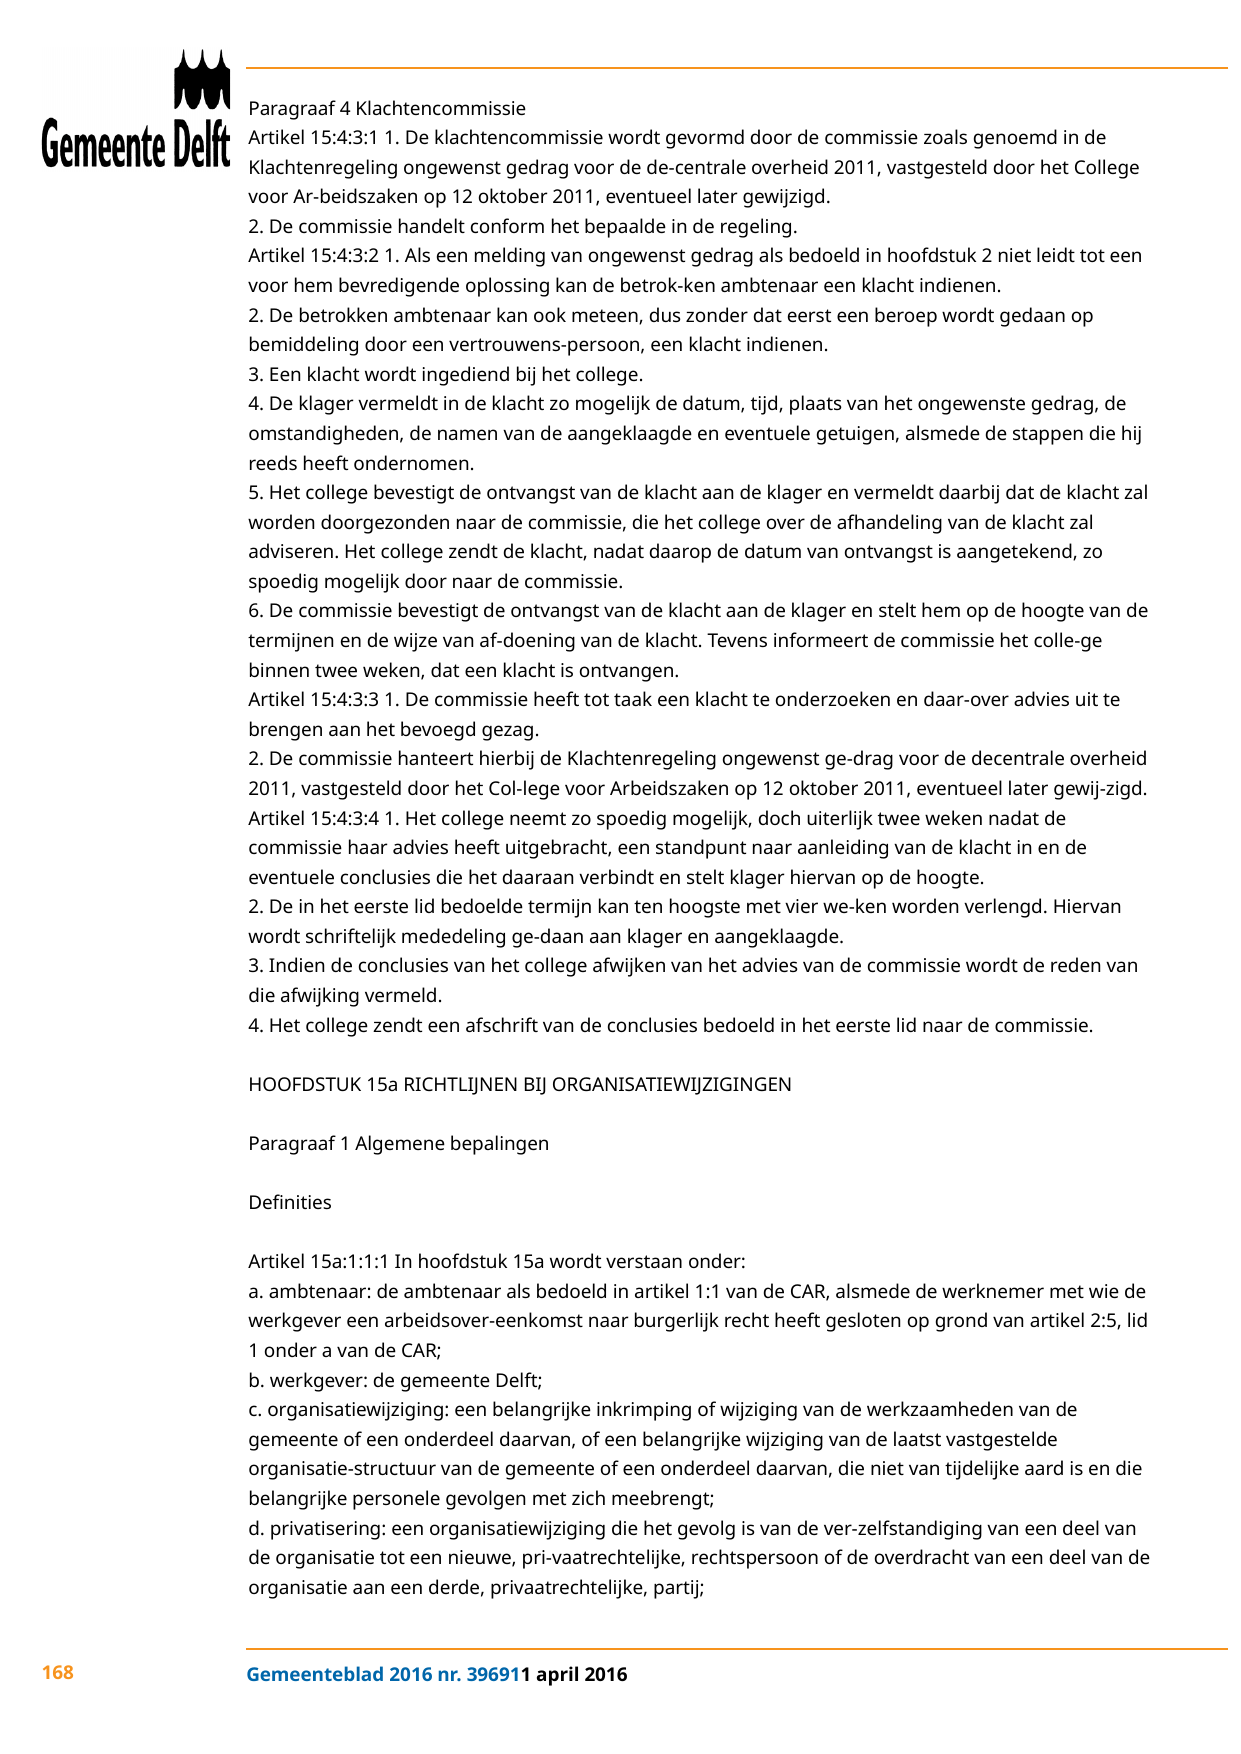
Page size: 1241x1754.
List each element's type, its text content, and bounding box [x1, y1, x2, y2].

text 4. Het college zendt een afschrift van de conclusies bedoeld in het eerste lid naar de commissie. [248, 1012, 1152, 1038]
text Paragraaf 4 Klachtencommissie [248, 95, 1152, 121]
text 2. De commissie hanteert hierbij de Klachtenregeling ongewenst ge-drag voor de decentrale overheid 2011, vastgesteld door het Col-lege voor Arbeidszaken op 12 oktober 2011, eventueel later gewij-zigd. [248, 746, 1152, 801]
text Definities [248, 1189, 1152, 1215]
picture [41, 47, 231, 172]
text Artikel 15:4:3:1 1. De klachtencommissie wordt gevormd door de commissie zoals genoemd in de Klachtenregeling ongewenst gedrag voor de de-centrale overheid 2011, vastgesteld door het College voor Ar-beidszaken op 12 oktober 2011, eventueel later gewijzigd. [248, 124, 1152, 209]
text HOOFDSTUK 15a RICHTLIJNEN BIJ ORGANISATIEWIJZIGINGEN [248, 1071, 1152, 1097]
text 2. De betrokken ambtenaar kan ook meteen, dus zonder dat eerst een beroep wordt gedaan op bemiddeling door een vertrouwens-persoon, een klacht indienen. [248, 302, 1152, 357]
text 4. De klager vermeldt in de klacht zo mogelijk de datum, tijd, plaats van het ongewenste gedrag, de omstandigheden, de namen van de aangeklaagde en eventuele getuigen, alsmede de stappen die hij reeds heeft ondernomen. [248, 391, 1152, 476]
text Artikel 15a:1:1:1 In hoofdstuk 15a wordt verstaan onder: [248, 1248, 1152, 1274]
text 2. De in het eerste lid bedoelde termijn kan ten hoogste met vier we-ken worden verlengd. Hiervan wordt schriftelijk mededeling ge-daan aan klager en aangeklaagde. [248, 893, 1152, 949]
text 3. Indien de conclusies van het college afwijken van het advies van de commissie wordt de reden van die afwijking vermeld. [248, 953, 1152, 1008]
text c. organisatiewijziging: een belangrijke inkrimping of wijziging van de werkzaamheden van de gemeente of een onderdeel daarvan, of een belangrijke wijziging van de laatst vastgestelde organisatie-structuur van de gemeente of een onderdeel daarvan, die niet van tijdelijke aard is en die belangrijke personele gevolgen met zich meebrengt; [248, 1396, 1152, 1511]
text 5. Het college bevestigt de ontvangst van de klacht aan de klager en vermeldt daarbij dat de klacht zal worden doorgezonden naar de commissie, die het college over de afhandeling van de klacht zal adviseren. Het college zendt de klacht, nadat daarop de datum van ontvangst is aangetekend, zo spoedig mogelijk door naar de commissie. [248, 479, 1152, 594]
text Artikel 15:4:3:4 1. Het college neemt zo spoedig mogelijk, doch uiterlijk twee weken nadat de commissie haar advies heeft uitgebracht, een standpunt naar aanleiding van de klacht in en de eventuele conclusies die het daaraan verbindt en stelt klager hiervan op de hoogte. [248, 805, 1152, 890]
text b. werkgever: de gemeente Delft; [248, 1367, 1152, 1393]
text a. ambtenaar: de ambtenaar als bedoeld in artikel 1:1 van de CAR, alsmede de werknemer met wie de werkgever een arbeidsover-eenkomst naar burgerlijk recht heeft gesloten op grond van artikel 2:5, lid 1 onder a van de CAR; [248, 1278, 1152, 1363]
text 2. De commissie handelt conform het bepaalde in de regeling. [248, 213, 1152, 239]
text 6. De commissie bevestigt de ontvangst van de klacht aan de klager en stelt hem op de hoogte van de termijnen en de wijze van af-doening van de klacht. Tevens informeert de commissie het colle-ge binnen twee weken, dat een klacht is ontvangen. [248, 598, 1152, 683]
text d. privatisering: een organisatiewijziging die het gevolg is van de ver-zelfstandiging van een deel van de organisatie tot een nieuwe, pri-vaatrechtelijke, rechtspersoon of de overdracht van een deel van de organisatie aan een derde, privaatrechtelijke, partij; [248, 1515, 1152, 1600]
text 3. Een klacht wordt ingediend bij het college. [248, 361, 1152, 387]
text Artikel 15:4:3:2 1. Als een melding van ongewenst gedrag als bedoeld in hoofdstuk 2 niet leidt tot een voor hem bevredigende oplossing kan de betrok-ken ambtenaar een klacht indienen. [248, 243, 1152, 298]
text Paragraaf 1 Algemene bepalingen [248, 1130, 1152, 1156]
text Artikel 15:4:3:3 1. De commissie heeft tot taak een klacht te onderzoeken en daar-over advies uit te brengen aan het bevoegd gezag. [248, 686, 1152, 742]
